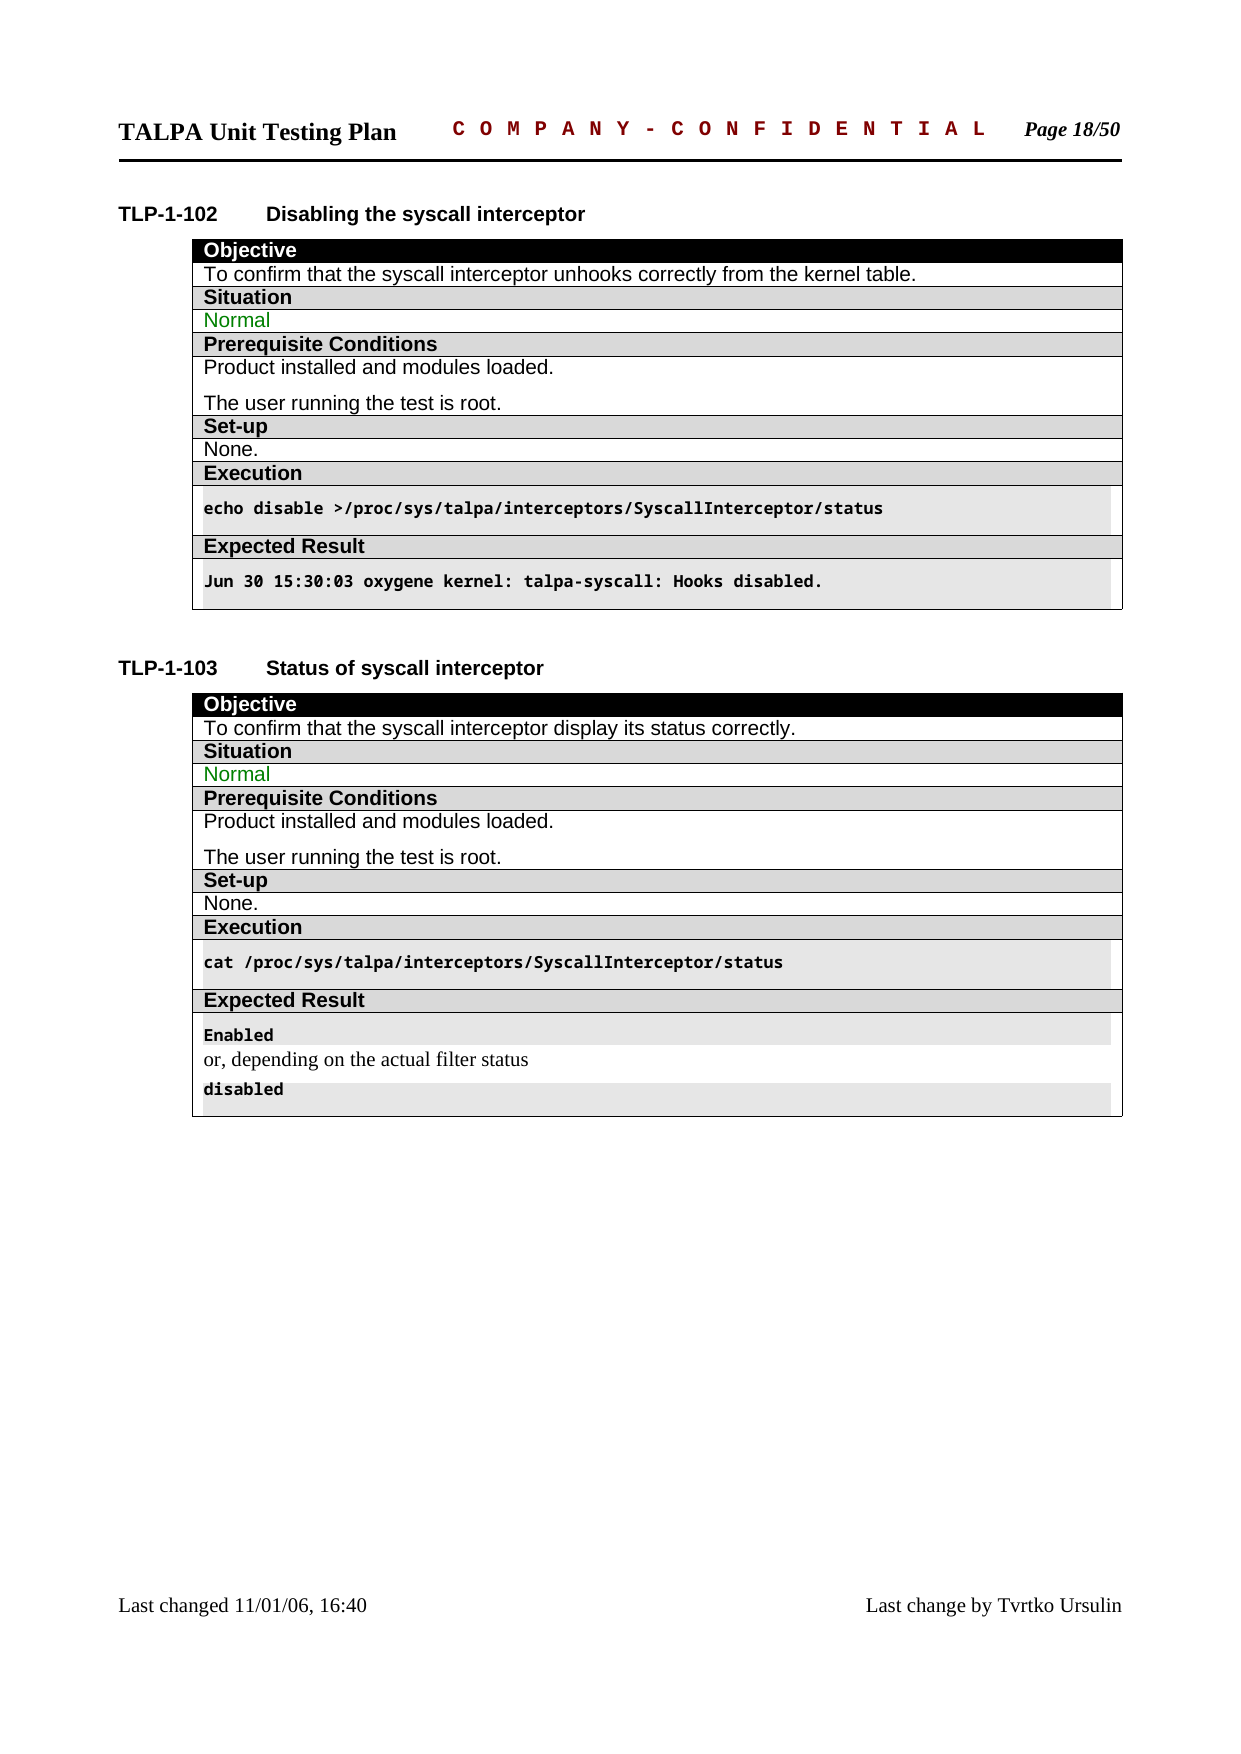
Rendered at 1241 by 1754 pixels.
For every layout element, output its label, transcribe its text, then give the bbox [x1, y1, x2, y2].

table_cell Expected Result [193, 536, 1122, 558]
table_cell Expected Result [193, 990, 1122, 1012]
table_cell Prerequisite Conditions [193, 787, 1122, 810]
table_cell Normal [193, 310, 1122, 332]
table_header Objective [193, 240, 1122, 262]
table_header Objective [193, 694, 1122, 716]
table_cell Prerequisite Conditions [193, 333, 1122, 356]
table_cell None. [193, 893, 1122, 915]
table_cell Execution [193, 916, 1122, 939]
table_cell Set-up [193, 416, 1122, 438]
table_cell Set-up [193, 870, 1122, 892]
table_cell Normal [193, 764, 1122, 786]
table_cell Product installed and modules loaded. The user running the test is root. [193, 811, 1122, 869]
table_cell Enabled or, depending on the actual filter status disabled [193, 1013, 1122, 1116]
table_cell Execution [193, 462, 1122, 485]
table_cell Situation [193, 287, 1122, 309]
table_cell None. [193, 439, 1122, 461]
text TLP-1-103 Status of syscall interceptor [118, 657, 1122, 680]
table_cell To confirm that the syscall interceptor unhooks correctly from the kernel table. [193, 263, 1122, 286]
table_cell Situation [193, 741, 1122, 763]
table_cell Product installed and modules loaded. The user running the test is root. [193, 357, 1122, 415]
text TLP-1-102 Disabling the syscall interceptor [118, 203, 1122, 226]
table_cell To confirm that the syscall interceptor display its status correctly. [193, 717, 1122, 740]
